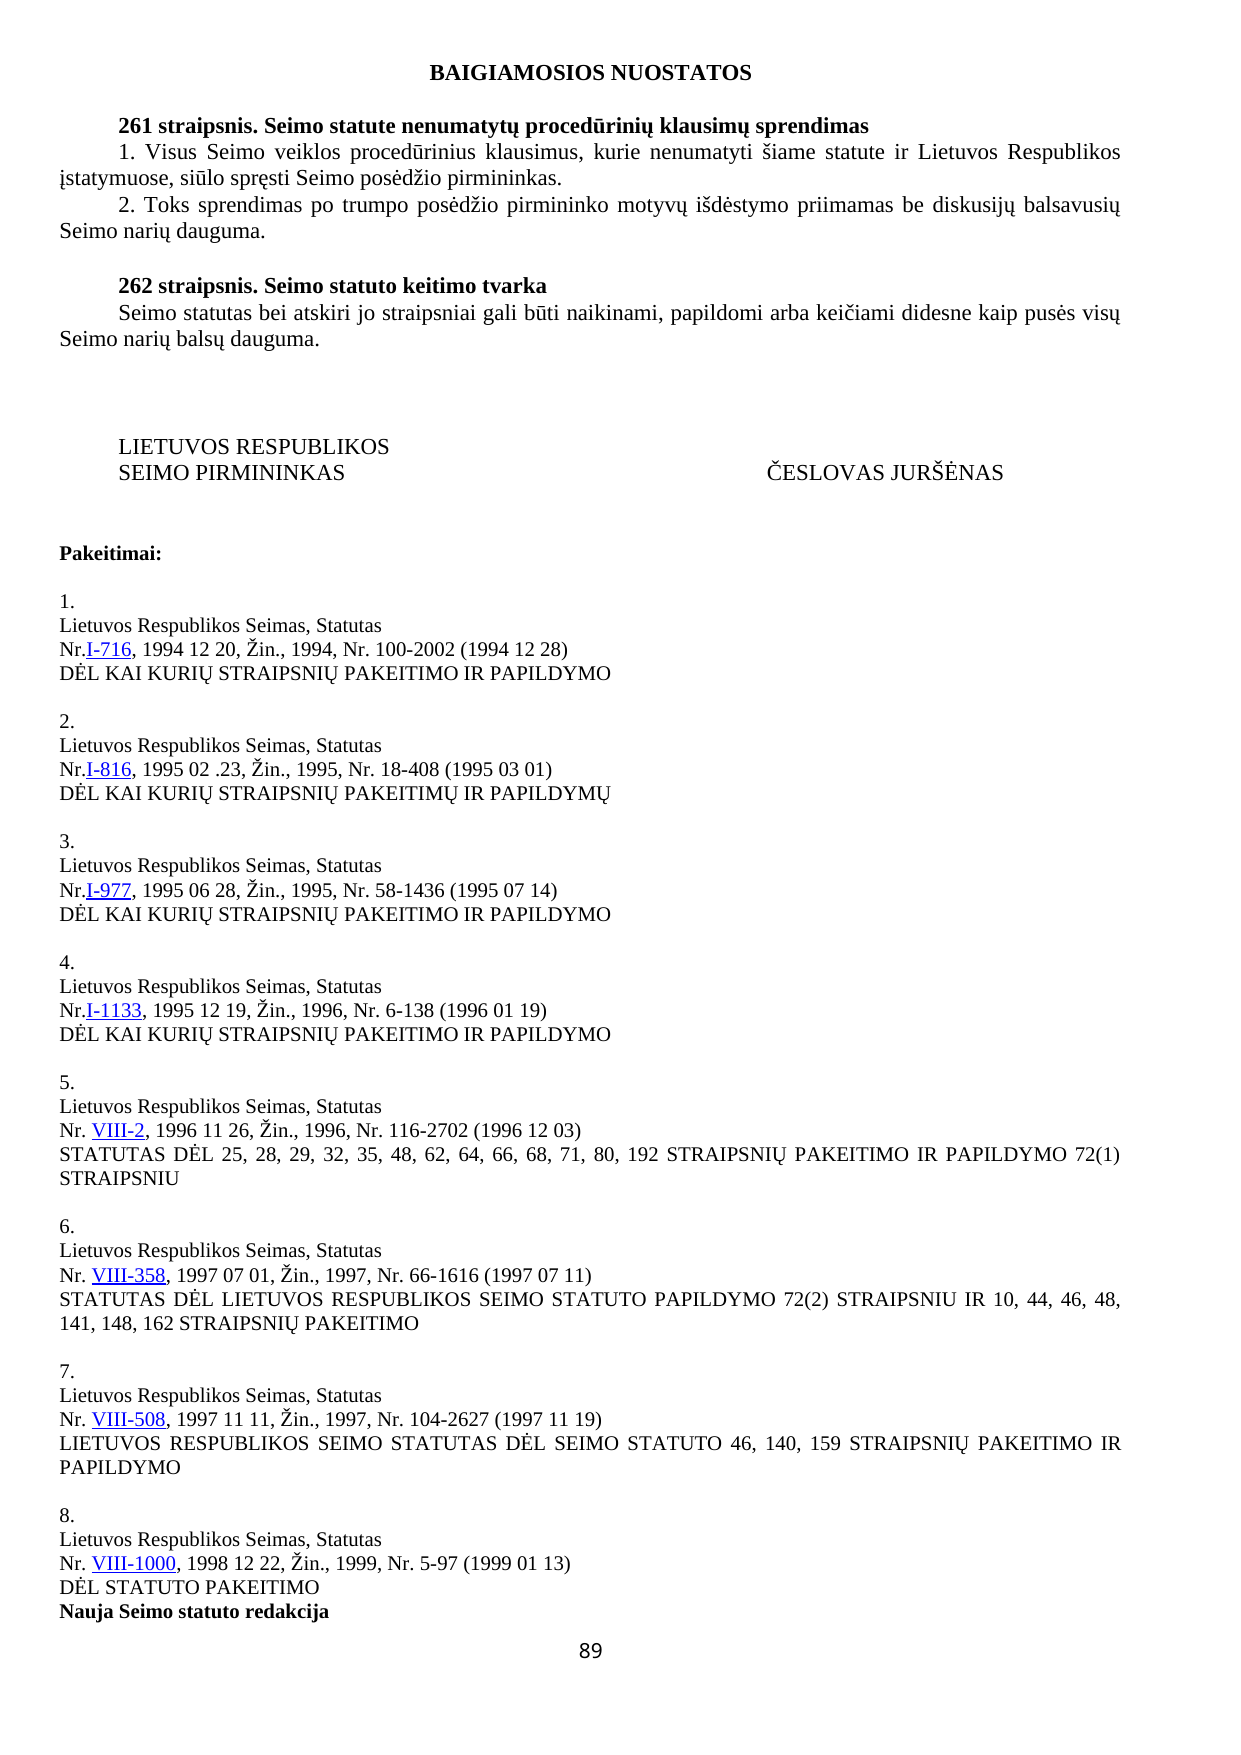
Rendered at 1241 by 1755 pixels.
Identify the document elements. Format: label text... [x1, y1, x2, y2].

text 262 straipsnis. Seimo statuto keitimo tvarka [59, 272, 1122, 299]
text Nauja Seimo statuto redakcija [59, 1599, 1122, 1623]
text 5. [59, 1070, 1122, 1094]
text Nr.I-1133, 1995 12 19, Žin., 1996, Nr. 6-138 (1996 01 19) [59, 998, 1122, 1022]
text Nr. VIII-1000, 1998 12 22, Žin., 1999, Nr. 5-97 (1999 01 13) [59, 1551, 1122, 1575]
text LIETUVOS RESPUBLIKOS [59, 433, 1122, 459]
text DĖL KAI KURIŲ STRAIPSNIŲ PAKEITIMŲ IR PAPILDYMŲ [59, 781, 1122, 805]
text LIETUVOS RESPUBLIKOS SEIMO STATUTAS DĖL SEIMO STATUTO 46, 140, 159 STRAIPSNIŲ PAKEITIMO IR PAPILDYMO [59, 1431, 1122, 1479]
text STATUTAS DĖL LIETUVOS RESPUBLIKOS SEIMO STATUTO PAPILDYMO 72(2) STRAIPSNIU IR 10, 44, 46, 48, 141, 148, 162 STRAIPSNIŲ PAKEITIMO [59, 1287, 1122, 1335]
text Lietuvos Respublikos Seimas, Statutas [59, 1238, 1122, 1262]
text SEIMO PIRMININKAS ČESLOVAS JURŠĖNAS [59, 459, 1122, 486]
text 3. [59, 829, 1122, 853]
text Nr. VIII-358, 1997 07 01, Žin., 1997, Nr. 66-1616 (1997 07 11) [59, 1262, 1122, 1287]
text Lietuvos Respublikos Seimas, Statutas [59, 733, 1122, 757]
text BAIGIAMOSIOS NUOSTATOS [59, 59, 1122, 85]
text Pakeitimai: [59, 541, 1122, 565]
text DĖL STATUTO PAKEITIMO [59, 1575, 1122, 1599]
text 4. [59, 950, 1122, 974]
text DĖL KAI KURIŲ STRAIPSNIŲ PAKEITIMO IR PAPILDYMO [59, 1022, 1122, 1046]
text 2. [59, 709, 1122, 733]
text Nr.I-977, 1995 06 28, Žin., 1995, Nr. 58-1436 (1995 07 14) [59, 877, 1122, 902]
text Nr.I-716, 1994 12 20, Žin., 1994, Nr. 100-2002 (1994 12 28) [59, 637, 1122, 661]
text 6. [59, 1214, 1122, 1238]
text Nr. VIII-508, 1997 11 11, Žin., 1997, Nr. 104-2627 (1997 11 19) [59, 1407, 1122, 1431]
text 2. Toks sprendimas po trumpo posėdžio pirmininko motyvų išdėstymo priimamas be diskusijų balsavusių Seimo narių dauguma. [59, 191, 1122, 243]
text Lietuvos Respublikos Seimas, Statutas [59, 1383, 1122, 1407]
text 261 straipsnis. Seimo statute nenumatytų procedūrinių klausimų sprendimas [59, 112, 1122, 138]
text Lietuvos Respublikos Seimas, Statutas [59, 613, 1122, 637]
text 8. [59, 1503, 1122, 1527]
text STATUTAS DĖL 25, 28, 29, 32, 35, 48, 62, 64, 66, 68, 71, 80, 192 STRAIPSNIŲ PAKEITIMO IR PAPILDYMO 72(1) STRAIPSNIU [59, 1142, 1122, 1190]
text 7. [59, 1359, 1122, 1383]
text 1. Visus Seimo veiklos procedūrinius klausimus, kurie nenumatyti šiame statute ir Lietuvos Respublikos įstatymuose, siūlo spręsti Seimo posėdžio pirmininkas. [59, 138, 1122, 191]
text Nr.I-816, 1995 02 .23, Žin., 1995, Nr. 18-408 (1995 03 01) [59, 757, 1122, 781]
text Lietuvos Respublikos Seimas, Statutas [59, 1094, 1122, 1118]
text DĖL KAI KURIŲ STRAIPSNIŲ PAKEITIMO IR PAPILDYMO [59, 902, 1122, 926]
text Seimo statutas bei atskiri jo straipsniai gali būti naikinami, papildomi arba keičiami didesne kaip pusės visų Seimo narių balsų dauguma. [59, 299, 1122, 351]
text Lietuvos Respublikos Seimas, Statutas [59, 853, 1122, 877]
text 1. [59, 589, 1122, 613]
text Lietuvos Respublikos Seimas, Statutas [59, 1527, 1122, 1551]
text Lietuvos Respublikos Seimas, Statutas [59, 974, 1122, 998]
text DĖL KAI KURIŲ STRAIPSNIŲ PAKEITIMO IR PAPILDYMO [59, 661, 1122, 685]
text Nr. VIII-2, 1996 11 26, Žin., 1996, Nr. 116-2702 (1996 12 03) [59, 1118, 1122, 1142]
